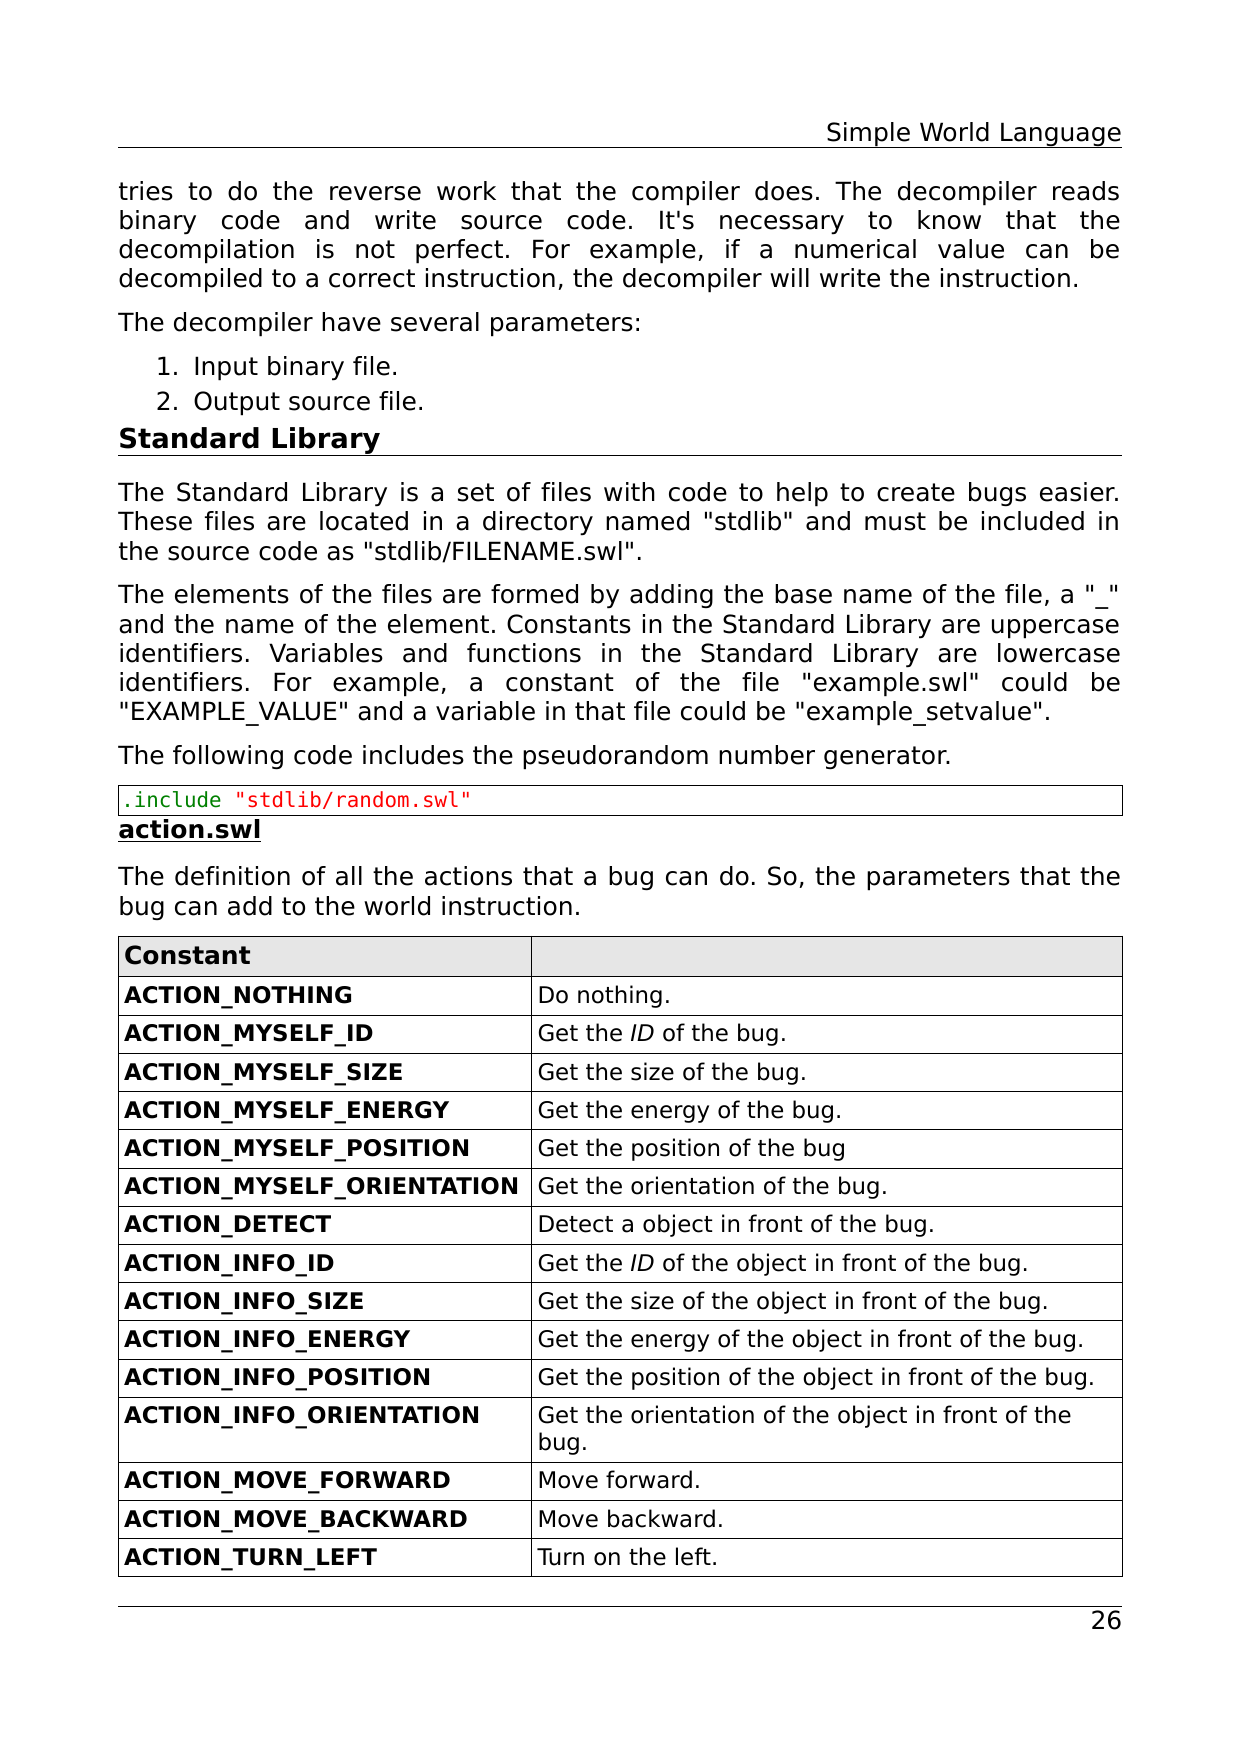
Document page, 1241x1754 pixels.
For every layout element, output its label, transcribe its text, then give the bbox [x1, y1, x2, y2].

table_cell Move backward. [532, 1501, 1122, 1538]
table_cell ACTION_INFO_SIZE [119, 1283, 531, 1320]
table_cell Get the size of the bug. [532, 1054, 1122, 1091]
table_cell ACTION_NOTHING [119, 977, 531, 1014]
title action.swl [118, 816, 1122, 845]
list Output source file. [156, 388, 1122, 417]
table_cell ACTION_MOVE_BACKWARD [119, 1501, 531, 1538]
table_cell Get the size of the object in front of the bug. [532, 1283, 1122, 1320]
table_cell Get the position of the bug [532, 1130, 1122, 1167]
text The elements of the files are formed by adding the base name of the file, a "_" and the name of the element. Constants in the Standard Library are uppercase identifiers. Variables and functions in the Standard Library are lowercase identifiers. For example, a constant of the file "example.swl" could be "EXAMPLE_VALUE" and a variable in that file could be "example_setvalue". [118, 581, 1122, 727]
table_cell ACTION_DETECT [119, 1207, 531, 1244]
text The Standard Library is a set of files with code to help to create bugs easier. These files are located in a directory named "stdlib" and must be included in the source code as "stdlib/FILENAME.swl". [118, 478, 1122, 566]
table_cell Get the energy of the bug. [532, 1092, 1122, 1129]
table_cell ACTION_MYSELF_ORIENTATION [119, 1169, 531, 1206]
text The following code includes the pseudorandom number generator. [118, 741, 1122, 771]
table_cell Get the ID of the object in front of the bug. [532, 1245, 1122, 1282]
list Input binary file. [156, 352, 1122, 382]
table_cell ACTION_INFO_ID [119, 1245, 531, 1282]
table_cell Turn on the left. [532, 1539, 1122, 1576]
text tries to do the reverse work that the compiler does. The decompiler reads binary code and write source code. It's necessary to know that the decompilation is not perfect. For example, if a numerical value can be decompiled to a correct instruction, the decompiler will write the instruction. [118, 177, 1122, 294]
table_cell ACTION_MOVE_FORWARD [119, 1463, 531, 1500]
table_cell ACTION_INFO_ENERGY [119, 1321, 531, 1359]
table_cell Detect a object in front of the bug. [532, 1207, 1122, 1244]
table_header Constant [119, 937, 531, 976]
text .include "stdlib/random.swl" [119, 786, 1122, 815]
text The decompiler have several parameters: [118, 308, 1122, 338]
table_cell ACTION_INFO_POSITION [119, 1360, 531, 1397]
table_header [532, 937, 1122, 976]
table_cell Get the energy of the object in front of the bug. [532, 1321, 1122, 1359]
table_cell Get the ID of the bug. [532, 1016, 1122, 1053]
table_cell Get the orientation of the object in front of the bug. [532, 1398, 1122, 1462]
table_cell ACTION_INFO_ORIENTATION [119, 1398, 531, 1462]
table_cell ACTION_MYSELF_ENERGY [119, 1092, 531, 1129]
table_cell Do nothing. [532, 977, 1122, 1014]
table_cell ACTION_MYSELF_POSITION [119, 1130, 531, 1167]
table_cell Get the orientation of the bug. [532, 1169, 1122, 1206]
table_cell Move forward. [532, 1463, 1122, 1500]
table_cell Get the position of the object in front of the bug. [532, 1360, 1122, 1397]
table_cell ACTION_TURN_LEFT [119, 1539, 531, 1576]
text The definition of all the actions that a bug can do. So, the parameters that the bug can add to the world instruction. [118, 862, 1122, 921]
table_cell ACTION_MYSELF_SIZE [119, 1054, 531, 1091]
table_cell ACTION_MYSELF_ID [119, 1016, 531, 1053]
title Standard Library [118, 423, 1122, 455]
